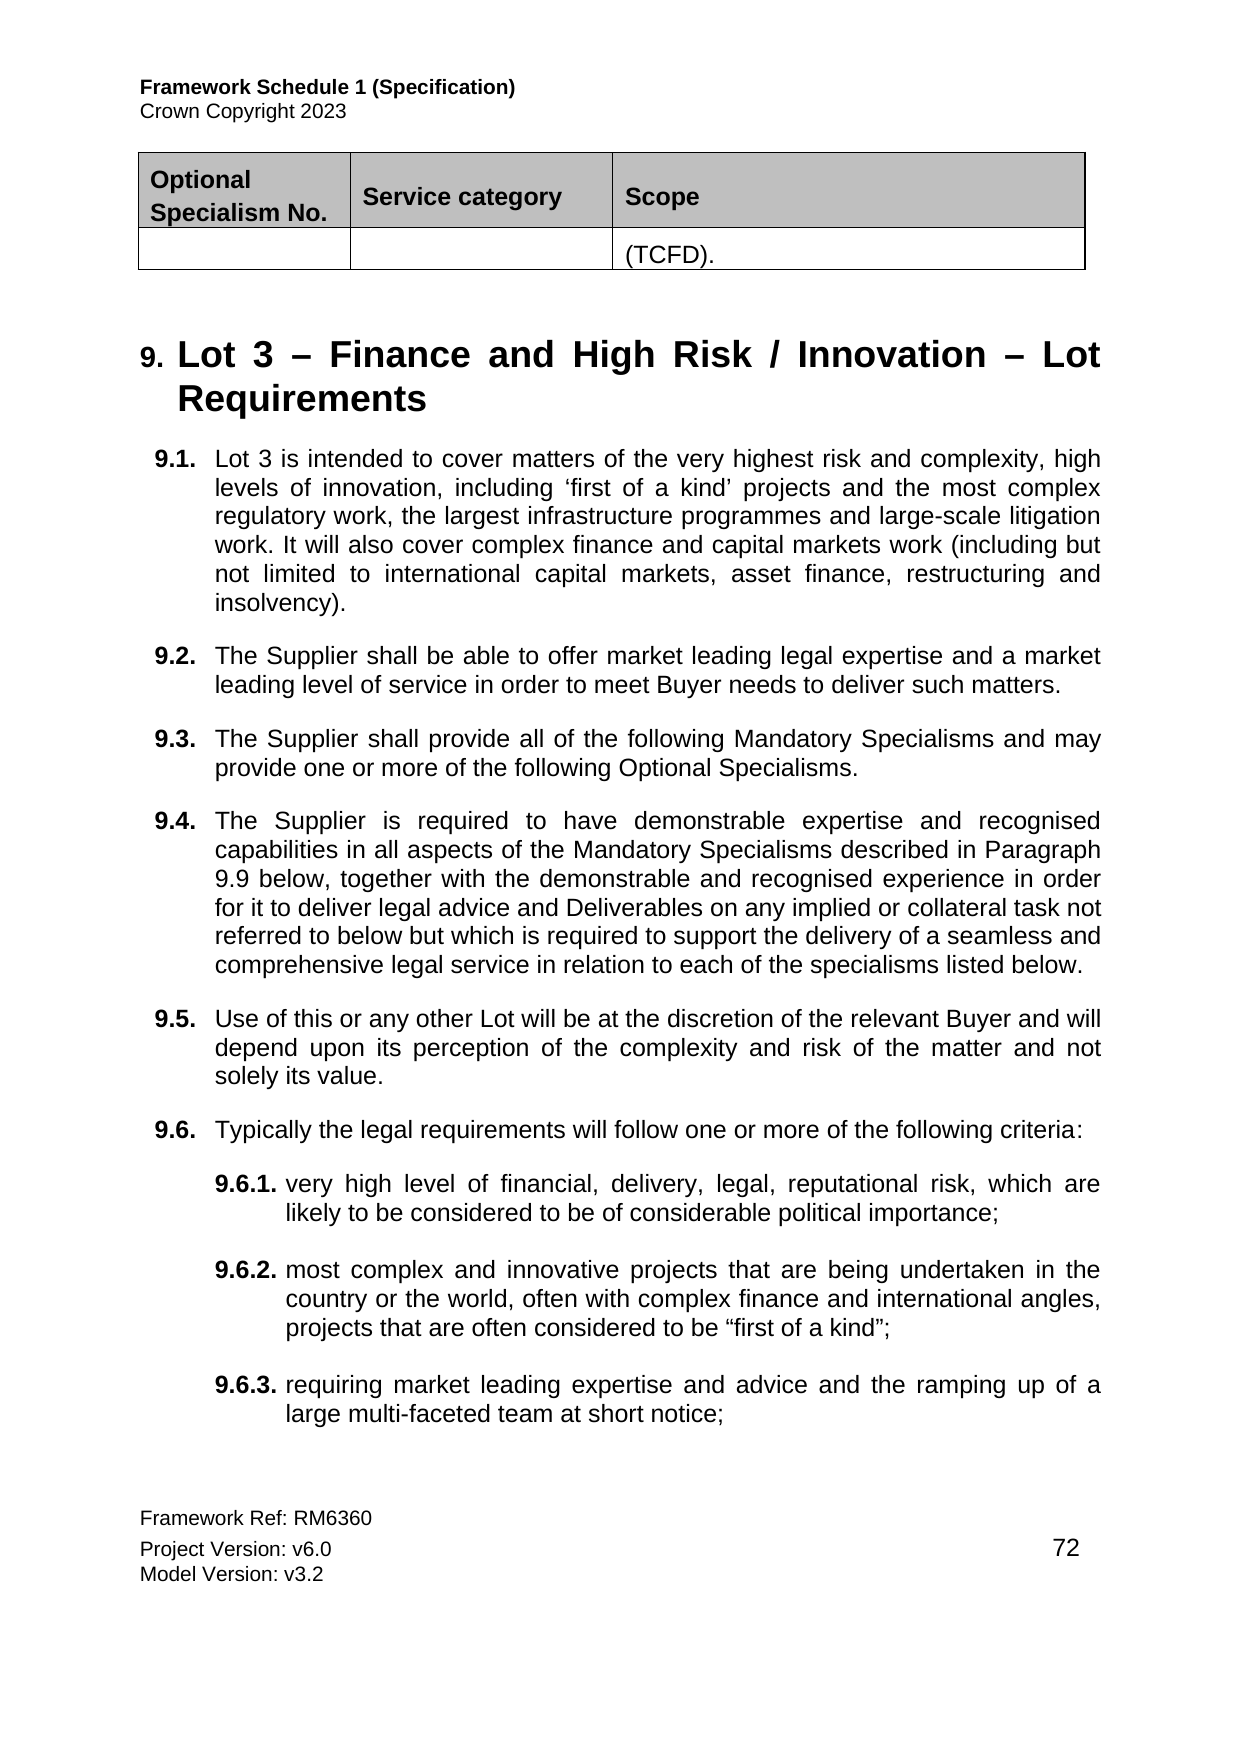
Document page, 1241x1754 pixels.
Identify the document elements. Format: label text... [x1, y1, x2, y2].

list Use of this or any other Lot will be at the discretion of the relevant Buyer and will depend upon its perception of the complexity and risk of the matter and not solely its value. [154, 1004, 1103, 1090]
list very high level of financial, delivery, legal, reputational risk, which are likely to be considered to be of considerable political importance; [214, 1169, 1103, 1226]
list The Supplier is required to have demonstrable expertise and recognised capabilities in all aspects of the Mandatory Specialisms described in Paragraph 9.9 below, together with the demonstrable and recognised experience in order for it to deliver legal advice and Deliverables on any implied or collateral task not referred to below but which is required to support the delivery of a seamless and comprehensive legal service in relation to each of the specialisms listed below. [154, 806, 1103, 979]
list most complex and innovative projects that are being undertaken in the country or the world, often with complex finance and international angles, projects that are often considered to be “first of a kind”; [214, 1255, 1103, 1341]
table_cell [139, 228, 350, 269]
table_header Scope [613, 153, 1084, 227]
list The Supplier shall be able to offer market leading legal expertise and a market leading level of service in order to meet Buyer needs to deliver such matters. [154, 641, 1103, 699]
list Lot 3 is intended to cover matters of the very highest risk and complexity, high levels of innovation, including ‘first of a kind’ projects and the most complex regulatory work, the largest infrastructure programmes and large-scale litigation work. It will also cover complex finance and capital markets work (including but not limited to international capital markets, asset finance, restructuring and insolvency). [154, 444, 1103, 616]
list The Supplier shall provide all of the following Mandatory Specialisms and may provide one or more of the following Optional Specialisms. [154, 724, 1103, 781]
list Typically the legal requirements will follow one or more of the following criteria: [154, 1115, 1103, 1144]
table_cell [351, 228, 612, 269]
subtitle Lot 3 – Finance and High Risk / Innovation – Lot Requirements [139, 333, 1103, 419]
table_header Service category [351, 153, 612, 227]
table_header Optional Specialism No. [139, 153, 350, 227]
table_cell (TCFD). [613, 228, 1084, 269]
list requiring market leading expertise and advice and the ramping up of a large multi-faceted team at short notice; [214, 1370, 1103, 1428]
